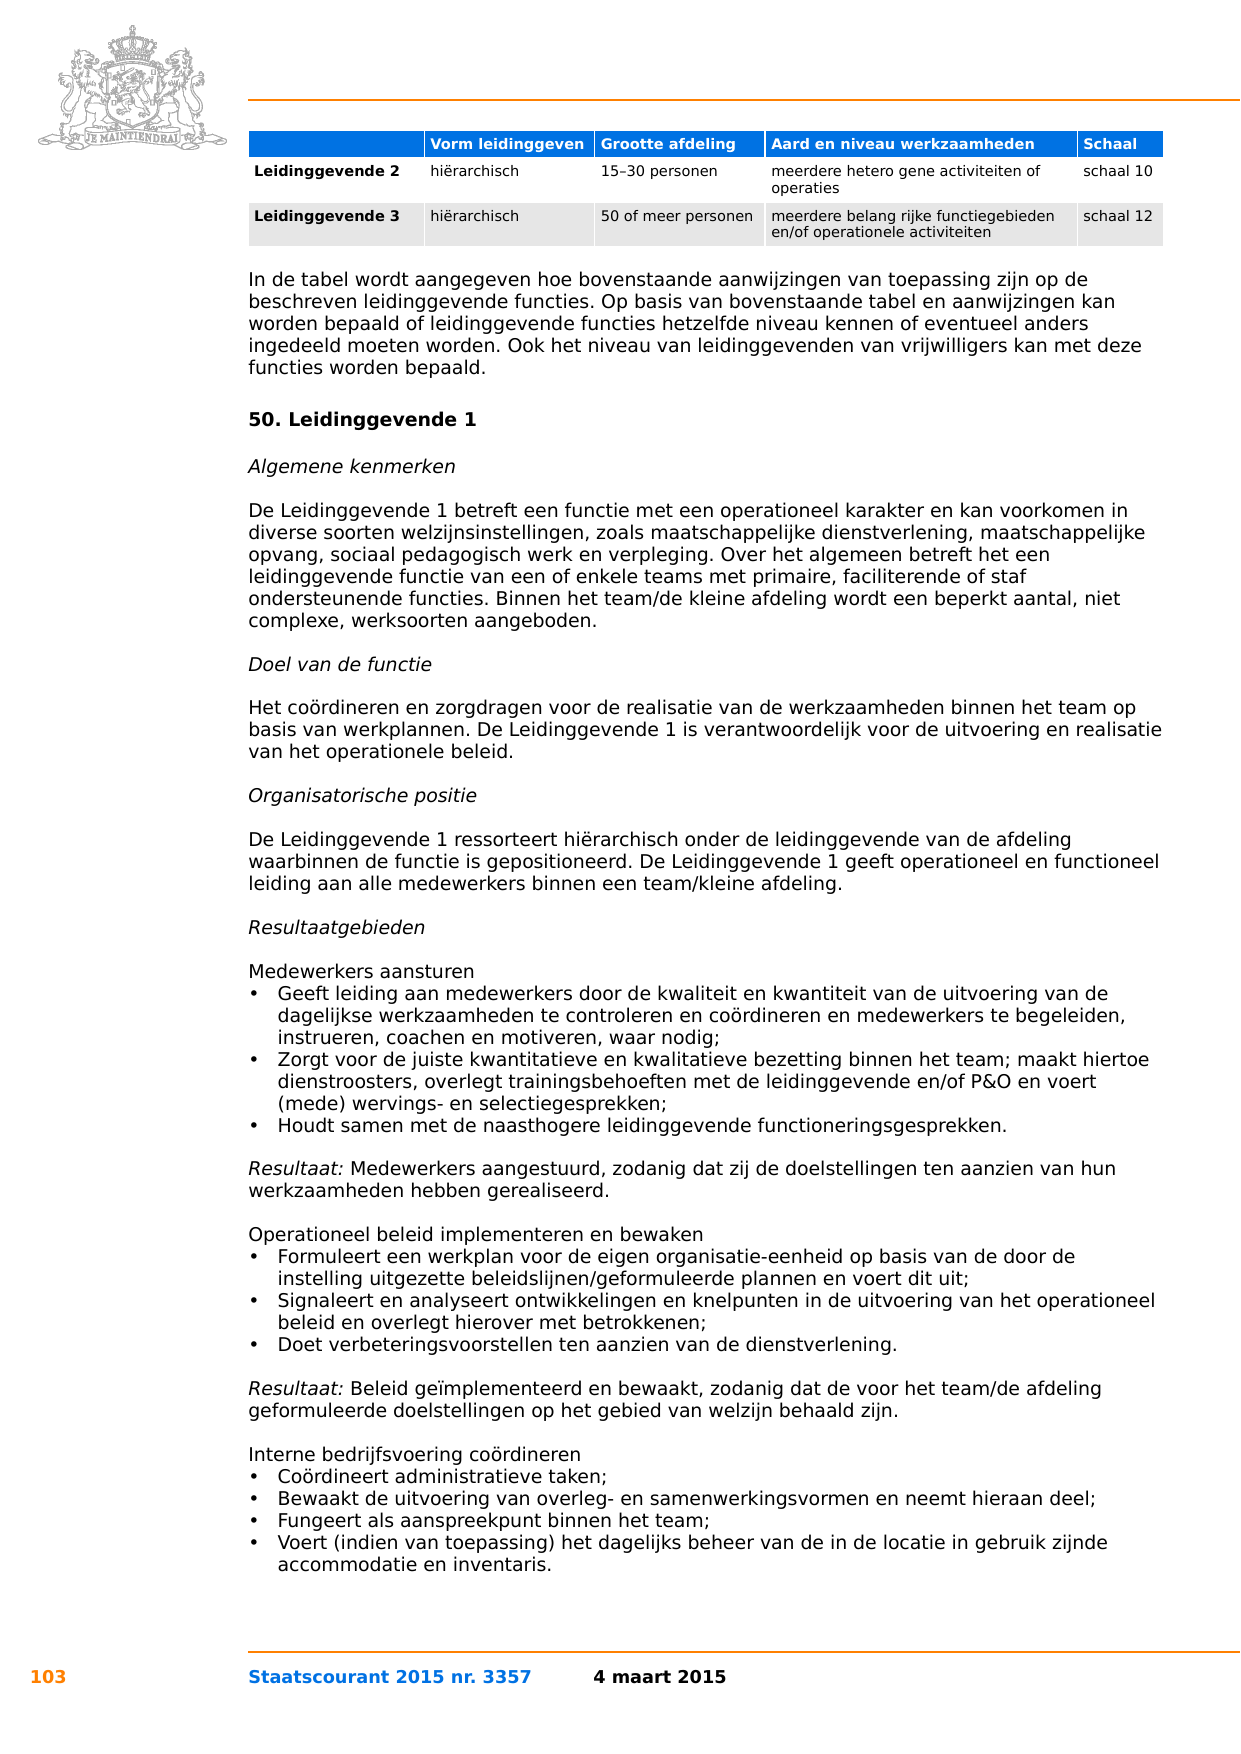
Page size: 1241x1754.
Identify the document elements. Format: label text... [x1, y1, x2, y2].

text Resultaat: Beleid geïmplementeerd en bewaakt, zodanig dat de voor het team/de afdeling geformuleerde doelstellingen op het gebied van welzijn behaald zijn. [248, 1378, 1163, 1422]
text Interne bedrijfsvoering coördineren [248, 1444, 1163, 1466]
text • Coördineert administratieve taken; [248, 1466, 1163, 1488]
text De Leidinggevende 1 betreft een functie met een operationeel karakter en kan voorkomen in diverse soorten welzijnsinstellingen, zoals maatschappelijke dienstverlening, maatschappelijke opvang, sociaal pedagogisch werk en verpleging. Over het algemeen betreft het een leidinggevende functie van een of enkele teams met primaire, faciliterende of staf ondersteunende functies. Binnen het team/de kleine afdeling wordt een beperkt aantal, niet complexe, werksoorten aangeboden. [248, 500, 1163, 632]
table_cell 50 of meer personen [595, 203, 764, 246]
table_cell schaal 10 [1078, 158, 1163, 202]
text • Voert (indien van toepassing) het dagelijks beheer van de in de locatie in gebruik zijnde accommodatie en inventaris. [248, 1532, 1163, 1576]
table_cell schaal 12 [1078, 203, 1163, 246]
text Het coördineren en zorgdragen voor de realisatie van de werkzaamheden binnen het team op basis van werkplannen. De Leidinggevende 1 is verantwoordelijk voor de uitvoering en realisatie van het operationele beleid. [248, 697, 1163, 763]
table_cell hiërarchisch [425, 203, 594, 246]
text In de tabel wordt aangegeven hoe bovenstaande aanwijzingen van toepassing zijn op de beschreven leidinggevende functies. Op basis van bovenstaande tabel en aanwijzingen kan worden bepaald of leidinggevende functies hetzelfde niveau kennen of eventueel anders ingedeeld moeten worden. Ook het niveau van leidinggevenden van vrijwilligers kan met deze functies worden bepaald. [248, 269, 1163, 379]
subtitle 50. Leidinggevende 1 [248, 409, 1163, 431]
table_header Vorm leidinggeven [425, 131, 594, 157]
table_header Grootte afdeling [595, 131, 764, 157]
text Doel van de functie [248, 653, 1163, 675]
text • Bewaakt de uitvoering van overleg- en samenwerkingsvormen en neemt hieraan deel; [248, 1488, 1163, 1510]
table_header Schaal [1078, 131, 1163, 157]
text • Houdt samen met de naasthogere leidinggevende functioneringsgesprekken. [248, 1114, 1163, 1136]
table_cell 15–30 personen [595, 158, 764, 202]
text • Formuleert een werkplan voor de eigen organisatie-eenheid op basis van de door de instelling uitgezette beleidslijnen/geformuleerde plannen en voert dit uit; [248, 1246, 1163, 1290]
text De Leidinggevende 1 ressorteert hiërarchisch onder de leidinggevende van de afdeling waarbinnen de functie is gepositioneerd. De Leidinggevende 1 geeft operationeel en functioneel leiding aan alle medewerkers binnen een team/kleine afdeling. [248, 829, 1163, 895]
table_cell meerdere belang rijke functiegebieden en/of operationele activiteiten [766, 203, 1077, 246]
text Resultaatgebieden [248, 917, 1163, 939]
text Medewerkers aansturen [248, 961, 1163, 983]
table_cell Leidinggevende 2 [249, 158, 424, 202]
text • Fungeert als aanspreekpunt binnen het team; [248, 1510, 1163, 1532]
table_cell meerdere hetero gene activiteiten of operaties [766, 158, 1077, 202]
table_cell Leidinggevende 3 [249, 203, 424, 246]
table_header [249, 131, 424, 157]
text Organisatorische positie [248, 785, 1163, 807]
text Operationeel beleid implementeren en bewaken [248, 1224, 1163, 1246]
table_header Aard en niveau werkzaamheden [766, 131, 1077, 157]
text • Doet verbeteringsvoorstellen ten aanzien van de dienstverlening. [248, 1334, 1163, 1356]
picture [38, 25, 227, 150]
text Resultaat: Medewerkers aangestuurd, zodanig dat zij de doelstellingen ten aanzien van hun werkzaamheden hebben gerealiseerd. [248, 1158, 1163, 1202]
table_cell hiërarchisch [425, 158, 594, 202]
text • Signaleert en analyseert ontwikkelingen en knelpunten in de uitvoering van het operationeel beleid en overlegt hierover met betrokkenen; [248, 1290, 1163, 1334]
text • Zorgt voor de juiste kwantitatieve en kwalitatieve bezetting binnen het team; maakt hiertoe dienstroosters, overlegt trainingsbehoeften met de leidinggevende en/of P&O en voert (mede) wervings- en selectiegesprekken; [248, 1048, 1163, 1114]
text Algemene kenmerken [248, 456, 1163, 478]
text • Geeft leiding aan medewerkers door de kwaliteit en kwantiteit van de uitvoering van de dagelijkse werkzaamheden te controleren en coördineren en medewerkers te begeleiden, instrueren, coachen en motiveren, waar nodig; [248, 983, 1163, 1048]
